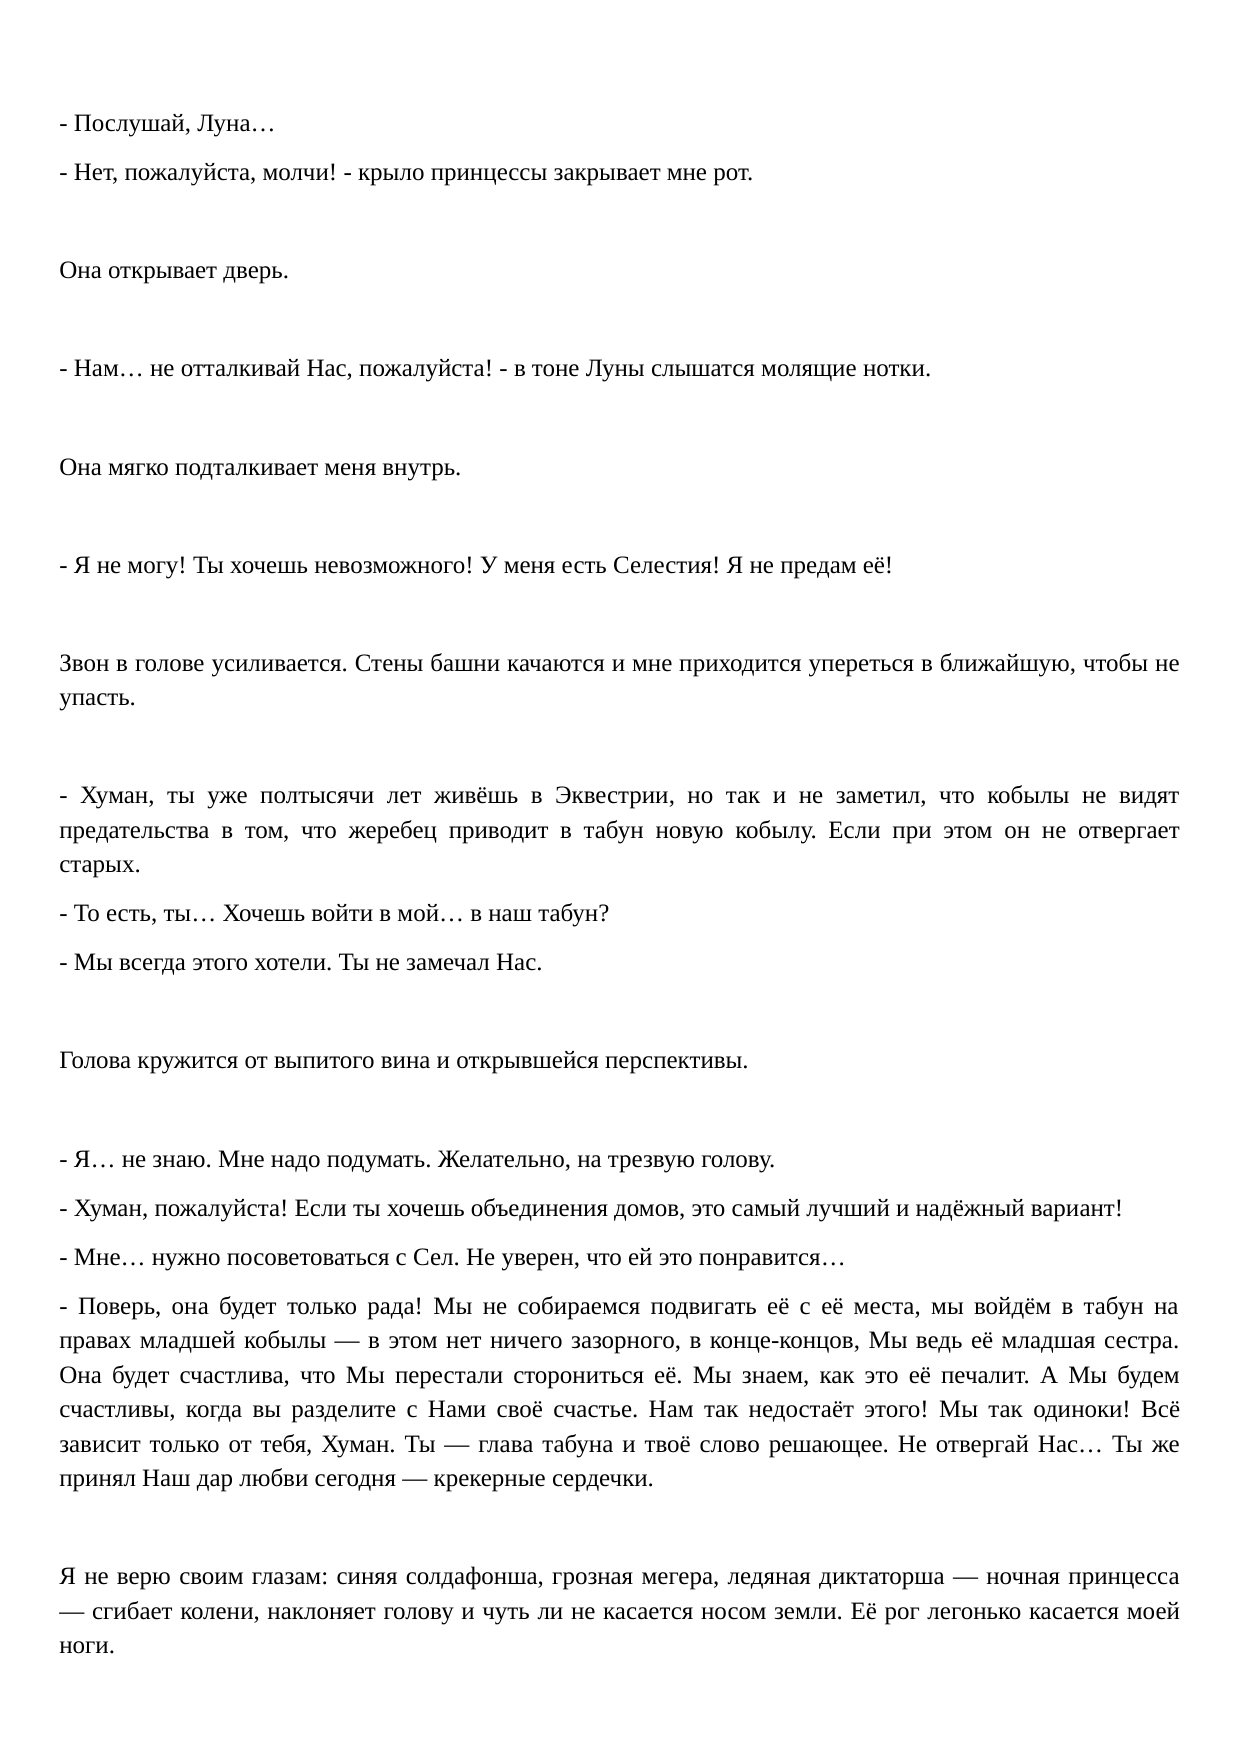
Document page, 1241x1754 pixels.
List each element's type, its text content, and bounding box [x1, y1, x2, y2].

text - Поверь, она будет только рада! Мы не собираемся подвигать её с её места, мы войдём в табун на правах младшей кобылы — в этом нет ничего зазорного, в конце-концов, Мы ведь её младшая сестра. Она будет счастлива, что Мы перестали сторониться её. Мы знаем, как это её печалит. А Мы будем счастливы, когда вы разделите с Нами своё счастье. Нам так недостаёт этого! Мы так одиноки! Всё зависит только от тебя, Хуман. Ты — глава табуна и твоё слово решающее. Не отвергай Нас… Ты же принял Наш дар любви сегодня — крекерные сердечки. [59, 1291, 1181, 1492]
text - Я не могу! Ты хочешь невозможного! У меня есть Селестия! Я не предам её! [59, 550, 1181, 578]
text Она мягко подталкивает меня внутрь. [59, 452, 1181, 480]
text - Мне… нужно посоветоваться с Сел. Не уверен, что ей это понравится… [59, 1242, 1181, 1271]
text - То есть, ты… Хочешь войти в мой… в наш табун? [59, 898, 1181, 927]
text - Послушай, Луна… [59, 108, 1181, 137]
text - Хуман, пожалуйста! Если ты хочешь объединения домов, это самый лучший и надёжный вариант! [59, 1193, 1181, 1222]
text - Хуман, ты уже полтысячи лет живёшь в Эквестрии, но так и не заметил, что кобылы не видят предательства в том, что жеребец приводит в табун новую кобылу. Если при этом он не отвергает старых. [59, 780, 1181, 878]
text Она открывает дверь. [59, 255, 1181, 284]
text Звон в голове усиливается. Стены башни качаются и мне приходится упереться в ближайшую, чтобы не упасть. [59, 648, 1181, 711]
text Я не верю своим глазам: синяя солдафонша, грозная мегера, ледяная диктаторша — ночная принцесса — сгибает колени, наклоняет голову и чуть ли не касается носом земли. Её рог легонько касается моей ноги. [59, 1561, 1181, 1659]
text - Нам… не отталкивай Нас, пожалуйста! - в тоне Луны слышатся молящие нотки. [59, 353, 1181, 382]
text - Я… не знаю. Мне надо подумать. Желательно, на трезвую голову. [59, 1144, 1181, 1172]
text - Мы всегда этого хотели. Ты не замечал Нас. [59, 947, 1181, 976]
text - Нет, пожалуйста, молчи! - крыло принцессы закрывает мне рот. [59, 157, 1181, 186]
text Голова кружится от выпитого вина и открывшейся перспективы. [59, 1046, 1181, 1074]
